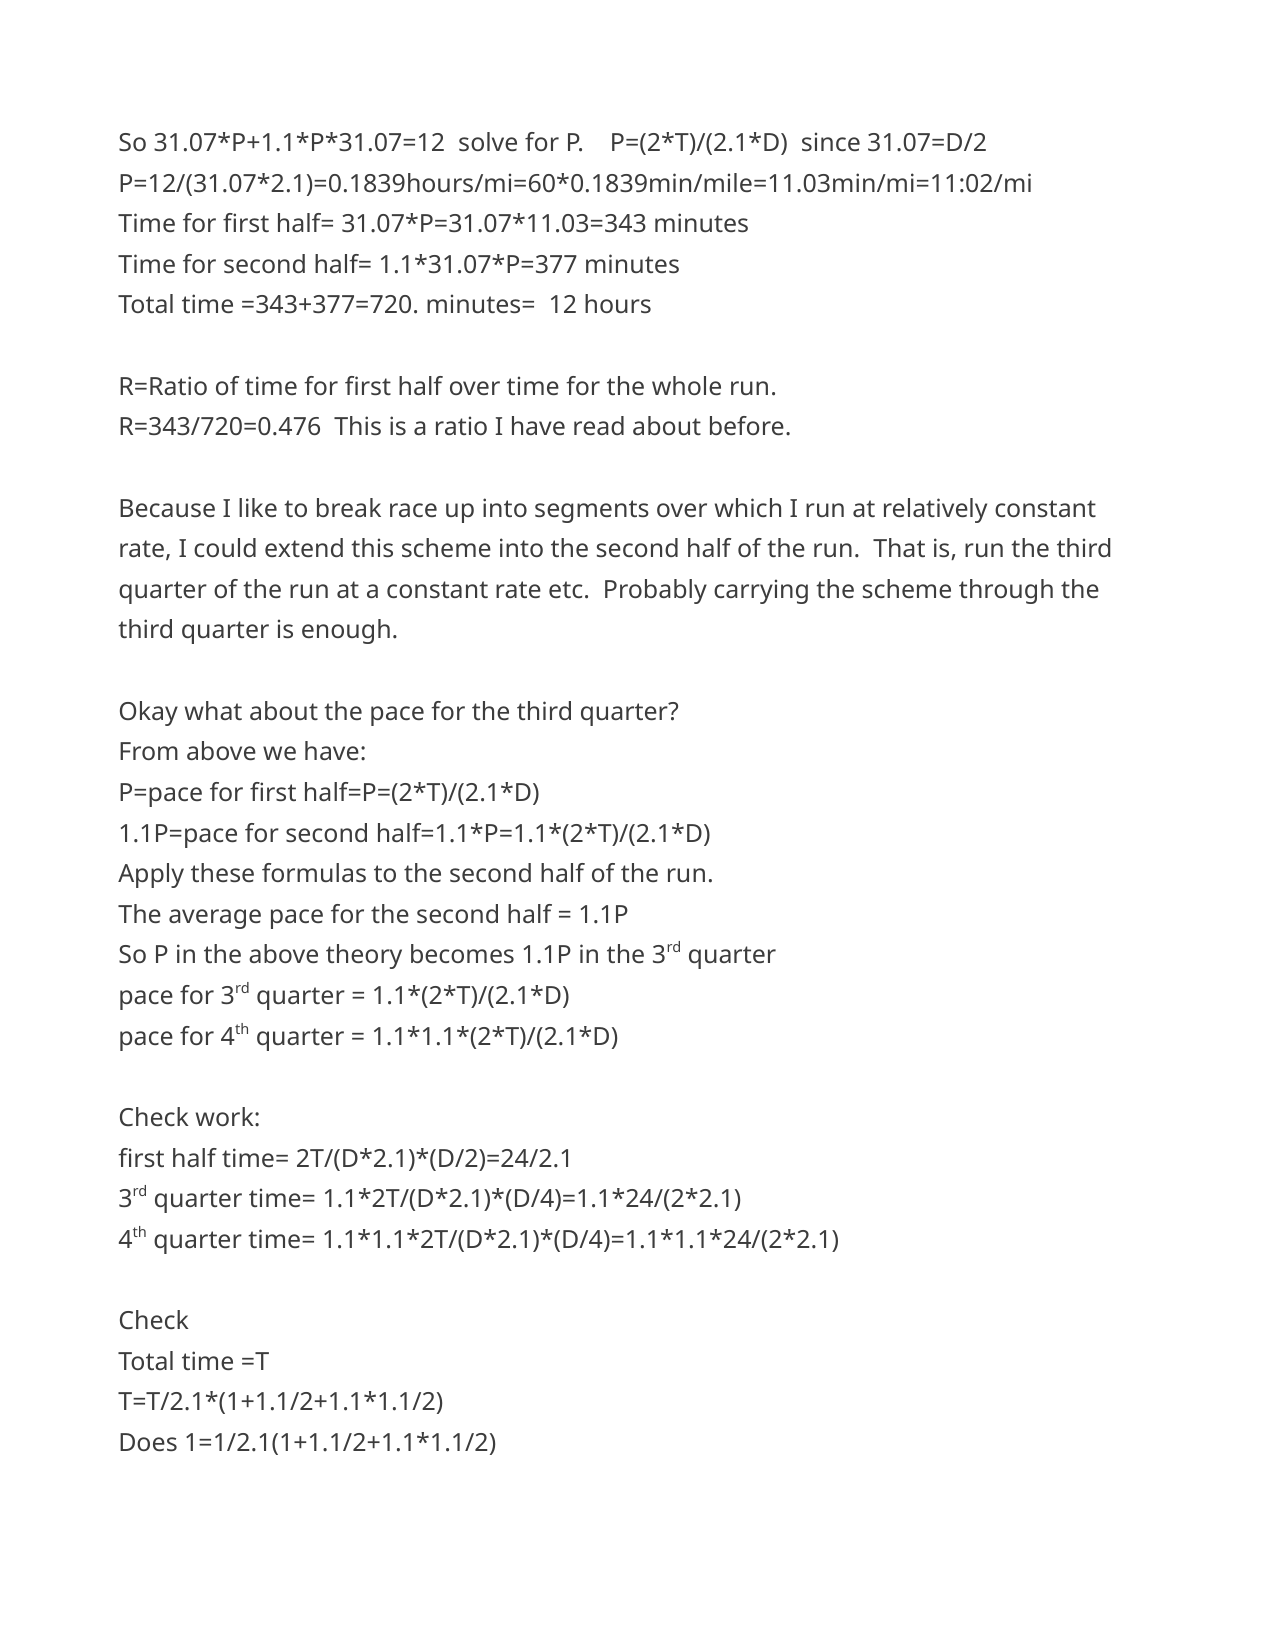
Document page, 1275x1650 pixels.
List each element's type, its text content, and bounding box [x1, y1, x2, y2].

text Check [118, 1296, 1157, 1337]
text 4th quarter time= 1.1*1.1*2T/(D*2.1)*(D/4)=1.1*1.1*24/(2*2.1) [118, 1215, 1157, 1256]
text Total time =343+377=720. minutes= 12 hours [118, 281, 1157, 321]
text pace for 4th quarter = 1.1*1.1*(2*T)/(2.1*D) [118, 1012, 1157, 1052]
text Time for second half= 1.1*31.07*P=377 minutes [118, 240, 1157, 281]
text 1.1P=pace for second half=1.1*P=1.1*(2*T)/(2.1*D) [118, 809, 1157, 849]
text Time for first half= 31.07*P=31.07*11.03=343 minutes [118, 199, 1157, 240]
text R=343/720=0.476 This is a ratio I have read about before. [118, 402, 1157, 443]
text Okay what about the pace for the third quarter? [118, 687, 1157, 727]
text P=12/(31.07*2.1)=0.1839hours/mi=60*0.1839min/mile=11.03min/mi=11:02/mi [118, 159, 1157, 199]
text P=pace for first half=P=(2*T)/(2.1*D) [118, 768, 1157, 809]
text pace for 3rd quarter = 1.1*(2*T)/(2.1*D) [118, 971, 1157, 1012]
text Does 1=1/2.1(1+1.1/2+1.1*1.1/2) [118, 1418, 1157, 1459]
text Total time =T [118, 1337, 1157, 1377]
text R=Ratio of time for first half over time for the whole run. [118, 362, 1157, 402]
text 3rd quarter time= 1.1*2T/(D*2.1)*(D/4)=1.1*24/(2*2.1) [118, 1174, 1157, 1215]
text first half time= 2T/(D*2.1)*(D/2)=24/2.1 [118, 1134, 1157, 1174]
text T=T/2.1*(1+1.1/2+1.1*1.1/2) [118, 1377, 1157, 1418]
text The average pace for the second half = 1.1P [118, 890, 1157, 931]
text So P in the above theory becomes 1.1P in the 3rd quarter [118, 931, 1157, 971]
text Apply these formulas to the second half of the run. [118, 849, 1157, 890]
text From above we have: [118, 727, 1157, 768]
text So 31.07*P+1.1*P*31.07=12 solve for P. P=(2*T)/(2.1*D) since 31.07=D/2 [118, 118, 1157, 159]
text Check work: [118, 1093, 1157, 1134]
text Because I like to break race up into segments over which I run at relatively constant rate, I could extend this scheme into the second half of the run. That is, run the third quarter of the run at a constant rate etc. Probably carrying the scheme through the third quarter is enough. [118, 484, 1157, 646]
